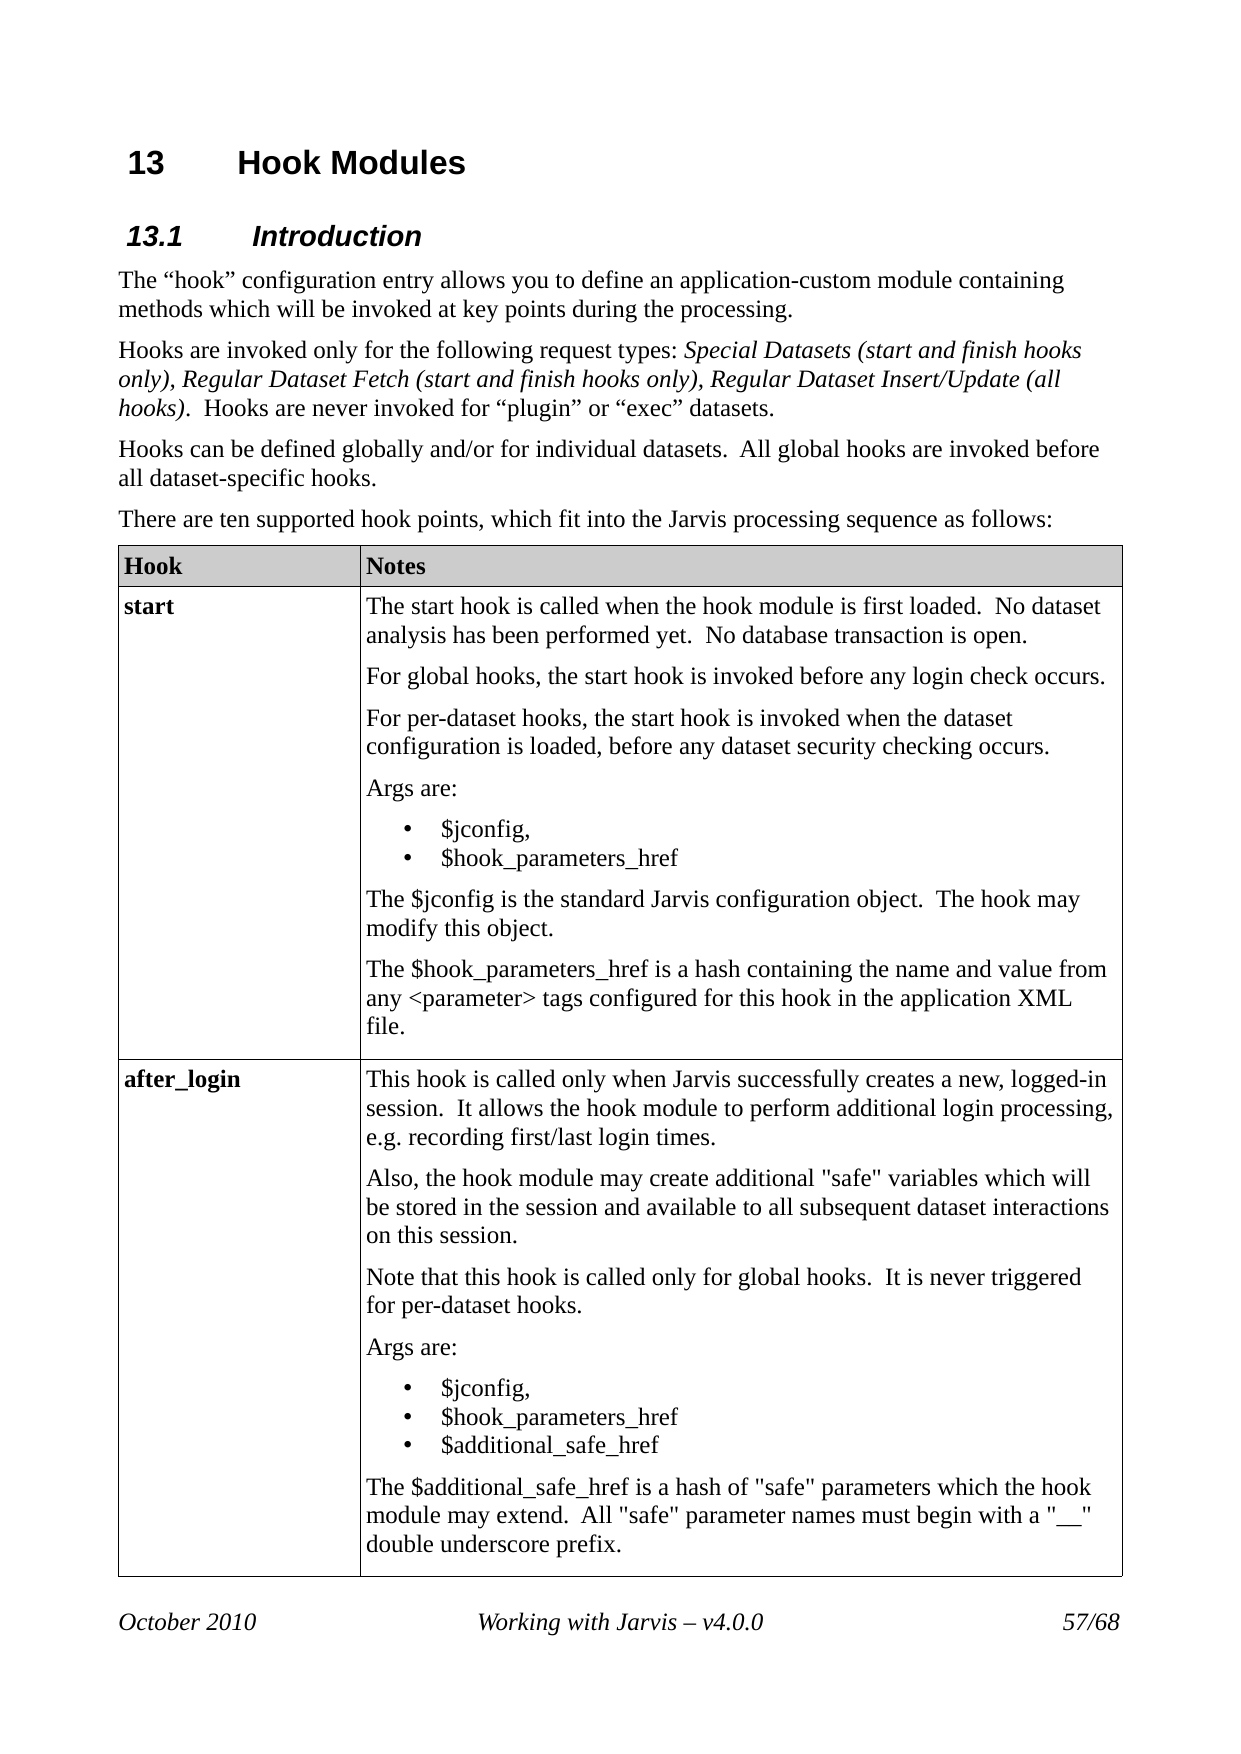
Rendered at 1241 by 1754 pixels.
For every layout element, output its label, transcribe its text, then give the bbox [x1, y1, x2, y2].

text Hooks can be defined globally and/or for individual datasets. All global hooks are invoked before all dataset-specific hooks. [118, 434, 1122, 492]
subtitle Introduction [118, 219, 1122, 253]
table_header Hook [119, 546, 360, 586]
text The “hook” configuration entry allows you to define an application-custom module containing methods which will be invoked at key points during the processing. [118, 265, 1122, 323]
table_header Notes [361, 546, 1122, 586]
table_cell This hook is called only when Jarvis successfully creates a new, logged-in session. It allows the hook module to perform additional login processing, e.g. recording first/last login times. Also, the hook module may create additional "safe" variables which will be stored in the session and available to all subsequent dataset interactions on this session. Note that this hook is called only for global hooks. It is never triggered for per-dataset hooks. Args are: $jconfig, $hook_parameters_href $additional_safe_href The $additional_safe_href is a hash of "safe" parameters which the hook module may extend. All "safe" parameter names must begin with a "__" double underscore prefix. [361, 1060, 1122, 1576]
table_cell after_login [119, 1060, 360, 1576]
table_cell The start hook is called when the hook module is first loaded. No dataset analysis has been performed yet. No database transaction is open. For global hooks, the start hook is invoked before any login check occurs. For per-dataset hooks, the start hook is invoked when the dataset configuration is loaded, before any dataset security checking occurs. Args are: $jconfig, $hook_parameters_href The $jconfig is the standard Jarvis configuration object. The hook may modify this object. The $hook_parameters_href is a hash containing the name and value from any <parameter> tags configured for this hook in the application XML file. [361, 587, 1122, 1058]
subtitle Hook Modules [118, 143, 1122, 182]
text Hooks are invoked only for the following request types: Special Datasets (start and finish hooks only), Regular Dataset Fetch (start and finish hooks only), Regular Dataset Insert/Update (all hooks). Hooks are never invoked for “plugin” or “exec” datasets. [118, 335, 1122, 422]
text There are ten supported hook points, which fit into the Jarvis processing sequence as follows: [118, 504, 1122, 533]
table_cell start [119, 587, 360, 1058]
